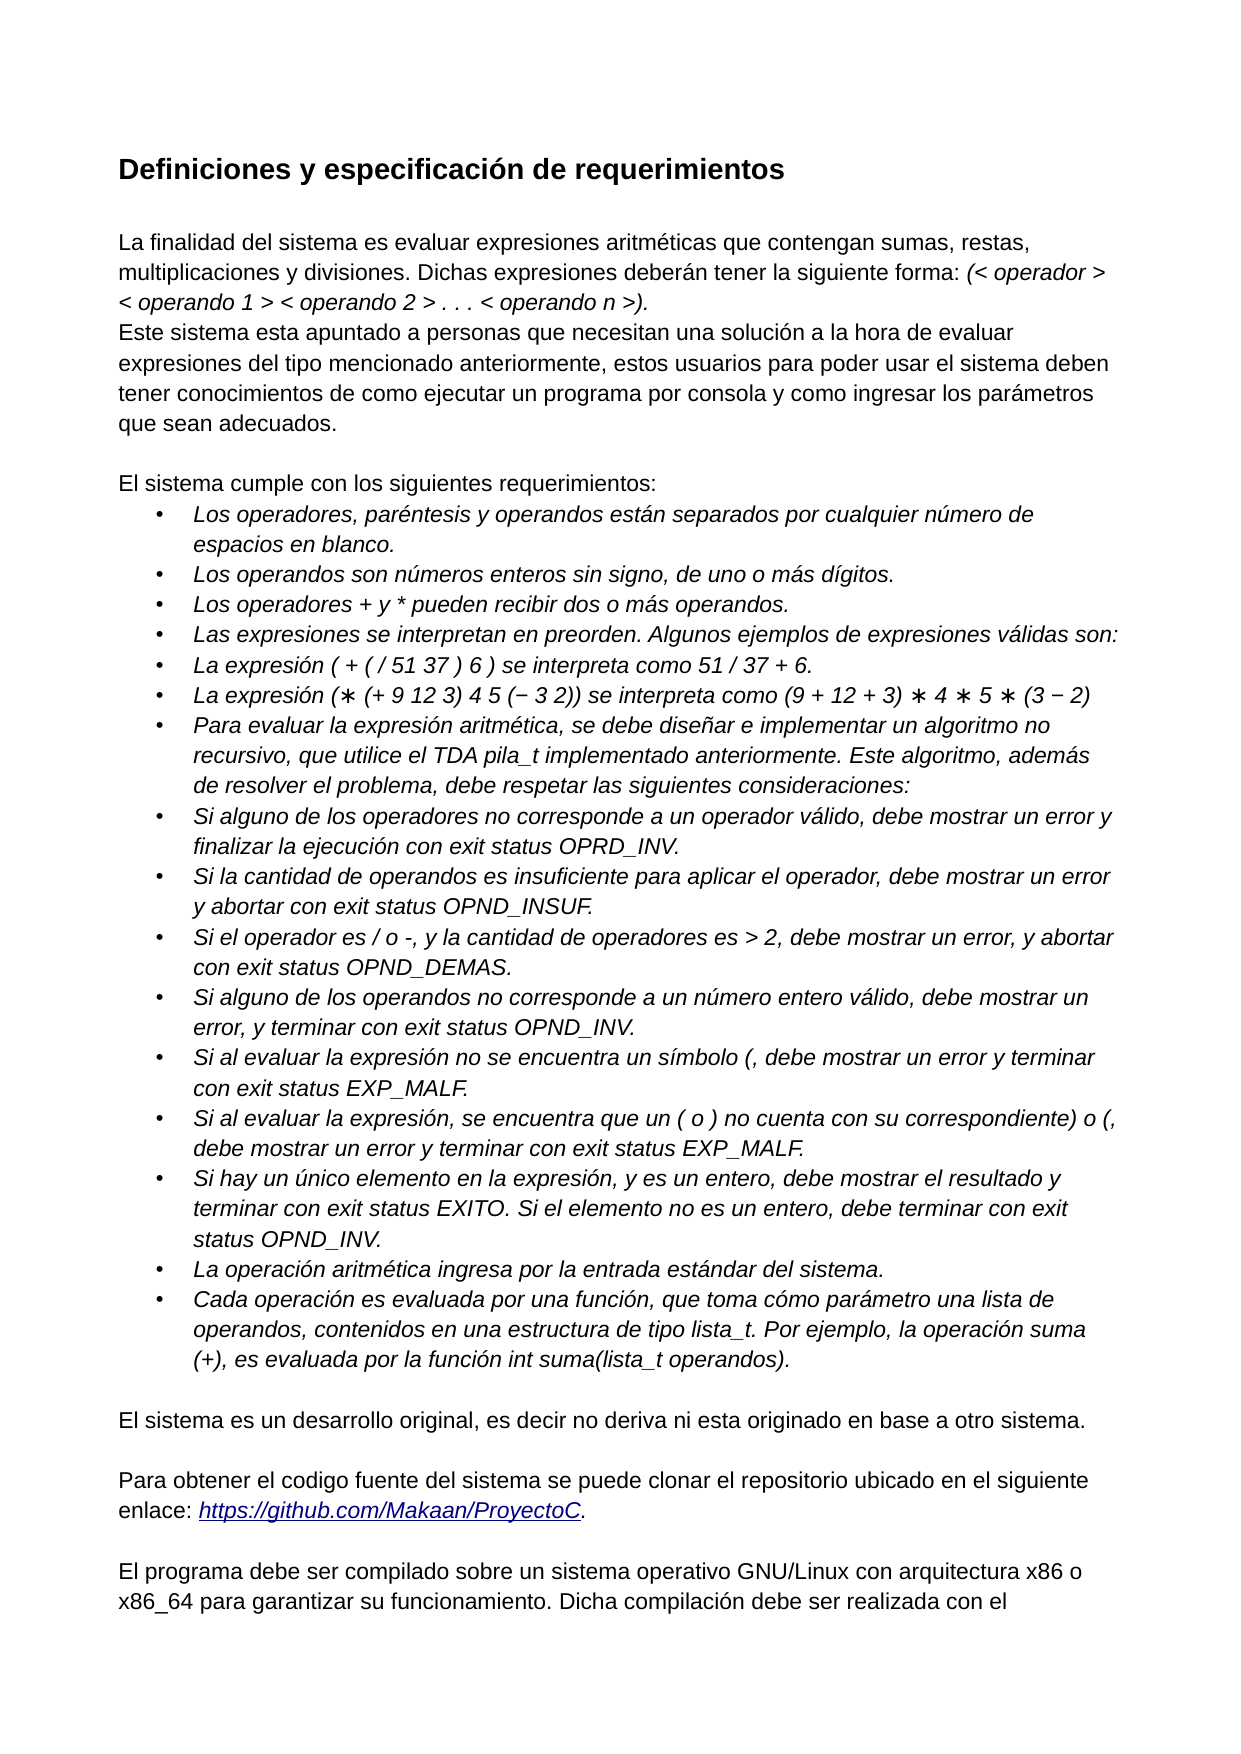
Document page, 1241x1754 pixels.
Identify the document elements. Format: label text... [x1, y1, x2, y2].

list Si al evaluar la expresión no se encuentra un símbolo (, debe mostrar un error y terminar con exit status EXP_MALF. [156, 1044, 1122, 1101]
text Para obtener el codigo fuente del sistema se puede clonar el repositorio ubicado en el siguiente enlace: https://github.com/Makaan/ProyectoC. [118, 1467, 1122, 1524]
list Si alguno de los operandos no corresponde a un número entero válido, debe mostrar un error, y terminar con exit status OPND_INV. [156, 984, 1122, 1041]
list Si hay un único elemento en la expresión, y es un entero, debe mostrar el resultado y terminar con exit status EXITO. Si el elemento no es un entero, debe terminar con exit status OPND_INV. [156, 1165, 1122, 1252]
list Los operadores, paréntesis y operandos están separados por cualquier número de espacios en blanco. [156, 501, 1122, 557]
list La expresión (∗ (+ 9 12 3) 4 5 (− 3 2)) se interpreta como (9 + 12 + 3) ∗ 4 ∗ 5 ∗ (3 − 2) [156, 682, 1122, 708]
list Para evaluar la expresión aritmética, se debe diseñar e implementar un algoritmo no recursivo, que utilice el TDA pila_t implementado anteriormente. Este algoritmo, además de resolver el problema, debe respetar las siguientes consideraciones: [156, 712, 1122, 799]
text Este sistema esta apuntado a personas que necesitan una solución a la hora de evaluar expresiones del tipo mencionado anteriormente, estos usuarios para poder usar el sistema deben tener conocimientos de como ejecutar un programa por consola y como ingresar los parámetros que sean adecuados. [118, 319, 1122, 436]
text La finalidad del sistema es evaluar expresiones aritméticas que contengan sumas, restas, multiplicaciones y divisiones. Dichas expresiones deberán tener la siguiente forma: (< operador > < operando 1 > < operando 2 > . . . < operando n >). [118, 229, 1122, 316]
text El programa debe ser compilado sobre un sistema operativo GNU/Linux con arquitectura x86 o x86_64 para garantizar su funcionamiento. Dicha compilación debe ser realizada con el [118, 1558, 1122, 1614]
list Cada operación es evaluada por una función, que toma cómo parámetro una lista de operandos, contenidos en una estructura de tipo lista_t. Por ejemplo, la operación suma (+), es evaluada por la función int suma(lista_t operandos). [156, 1286, 1122, 1373]
list La expresión ( + ( / 51 37 ) 6 ) se interpreta como 51 / 37 + 6. [156, 652, 1122, 678]
list Si alguno de los operadores no corresponde a un operador válido, debe mostrar un error y finalizar la ejecución con exit status OPRD_INV. [156, 803, 1122, 859]
text El sistema es un desarrollo original, es decir no deriva ni esta originado en base a otro sistema. [118, 1407, 1122, 1433]
list Las expresiones se interpretan en preorden. Algunos ejemplos de expresiones válidas son: [156, 621, 1122, 648]
list Si al evaluar la expresión, se encuentra que un ( o ) no cuenta con su correspondiente) o (, debe mostrar un error y terminar con exit status EXP_MALF. [156, 1105, 1122, 1161]
list Si la cantidad de operandos es insuficiente para aplicar el operador, debe mostrar un error y abortar con exit status OPND_INSUF. [156, 863, 1122, 920]
text Definiciones y especificación de requerimientos [118, 152, 1122, 185]
list La operación aritmética ingresa por la entrada estándar del sistema. [156, 1256, 1122, 1282]
list Los operandos son números enteros sin signo, de uno o más dígitos. [156, 561, 1122, 587]
text El sistema cumple con los siguientes requerimientos: [118, 470, 1122, 497]
list Los operadores + y * pueden recibir dos o más operandos. [156, 591, 1122, 618]
list Si el operador es / o -, y la cantidad de operadores es > 2, debe mostrar un error, y abortar con exit status OPND_DEMAS. [156, 923, 1122, 980]
